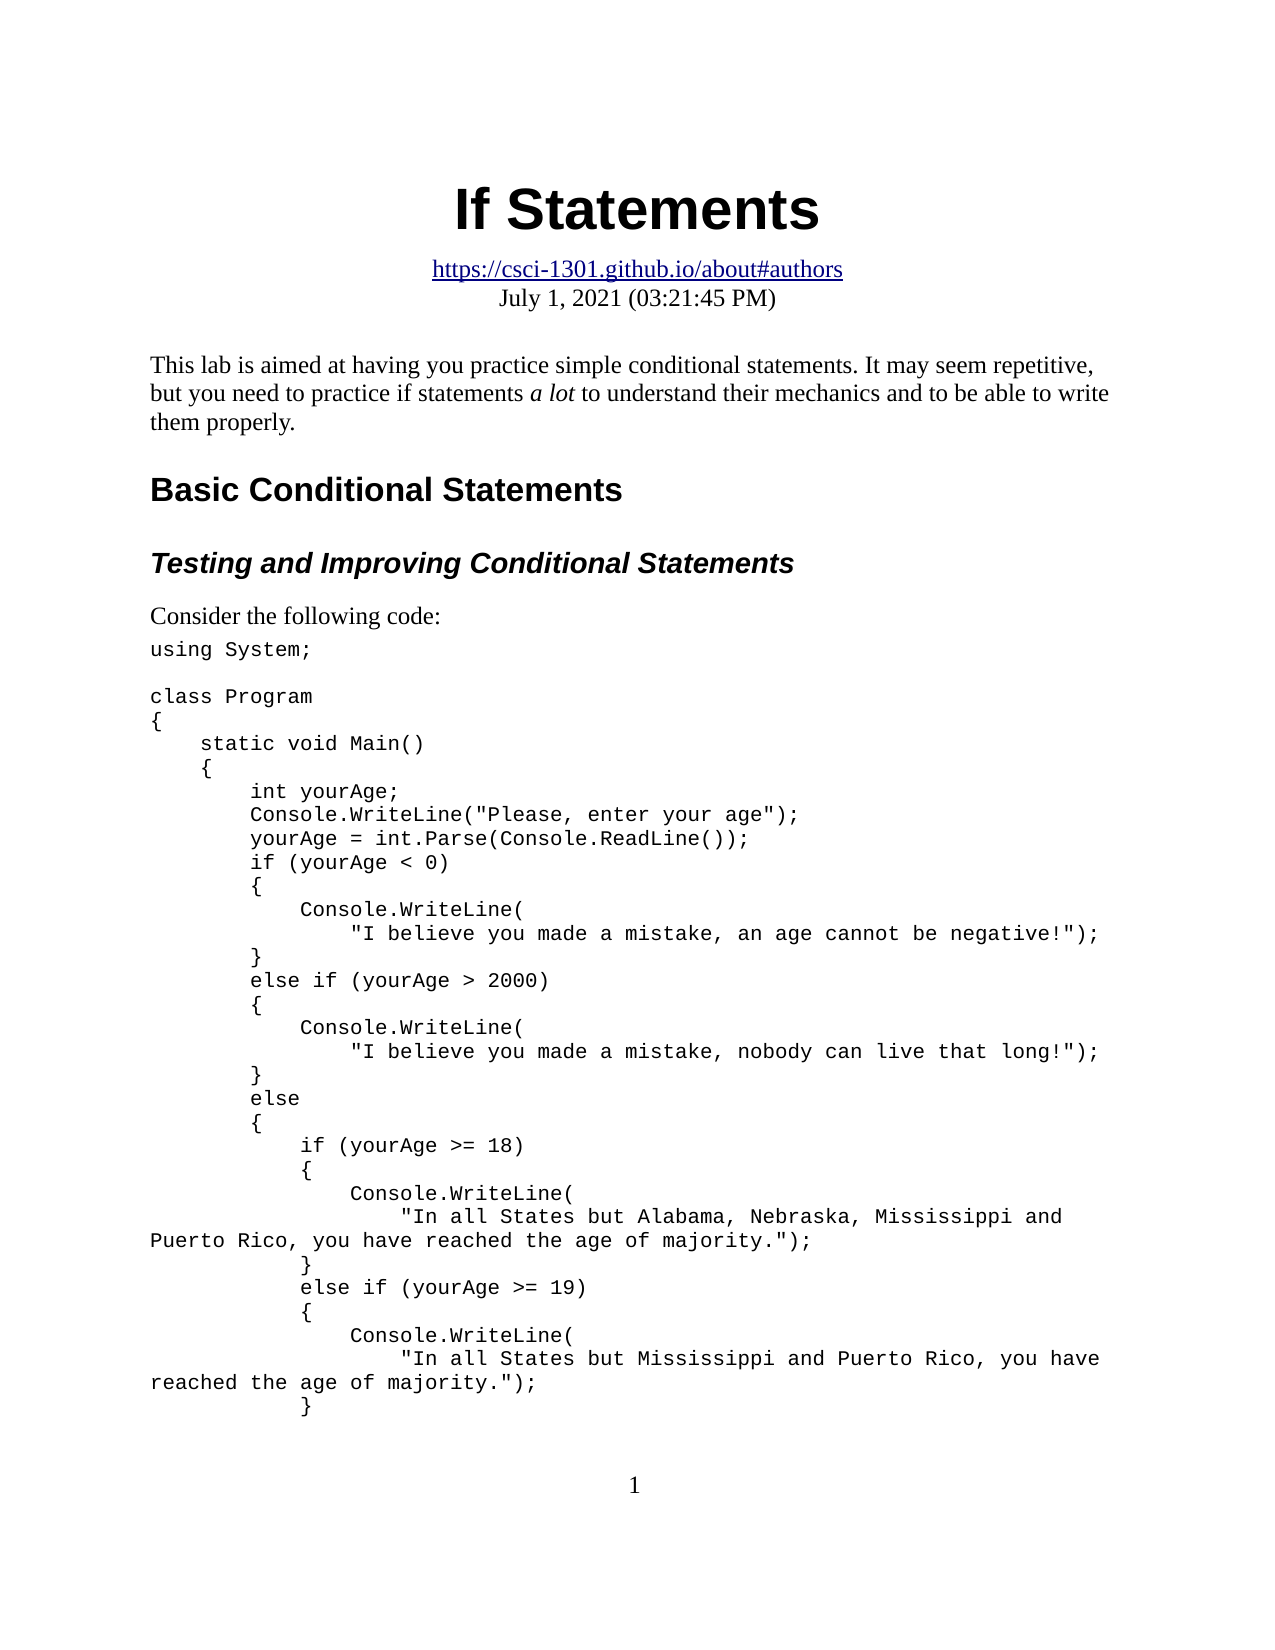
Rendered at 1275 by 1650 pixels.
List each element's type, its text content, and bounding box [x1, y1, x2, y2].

text } [150, 1396, 1125, 1419]
text if (yourAge >= 18) [150, 1135, 1125, 1159]
text } [150, 1064, 1125, 1088]
text "In all States but Alabama, Nebraska, Mississippi and Puerto Rico, you have reached the age of majority."); [150, 1206, 1125, 1254]
text Consider the following code: [150, 601, 1125, 630]
subtitle Basic Conditional Statements [150, 470, 1125, 509]
text { [150, 1301, 1125, 1324]
text int yourAge; [150, 781, 1125, 804]
text Console.WriteLine( [150, 899, 1125, 923]
text Console.WriteLine( [150, 1183, 1125, 1206]
text Console.WriteLine( [150, 1017, 1125, 1041]
text "I believe you made a mistake, an age cannot be negative!"); [150, 923, 1125, 946]
text { [150, 875, 1125, 899]
text Console.WriteLine("Please, enter your age"); [150, 804, 1125, 828]
text if (yourAge < 0) [150, 852, 1125, 875]
text https://csci-1301.github.io/about#authors [150, 254, 1125, 283]
text July 1, 2021 (03:21:45 PM) [150, 283, 1125, 312]
text yourAge = int.Parse(Console.ReadLine()); [150, 828, 1125, 852]
text } [150, 946, 1125, 970]
text else if (yourAge >= 19) [150, 1277, 1125, 1301]
text "I believe you made a mistake, nobody can live that long!"); [150, 1041, 1125, 1064]
text else [150, 1088, 1125, 1112]
text Console.WriteLine( [150, 1324, 1125, 1348]
text using System; [150, 639, 1125, 662]
text { [150, 710, 1125, 733]
subtitle Testing and Improving Conditional Statements [150, 546, 1125, 580]
text static void Main() [150, 733, 1125, 757]
text else if (yourAge > 2000) [150, 970, 1125, 993]
text This lab is aimed at having you practice simple conditional statements. It may seem repetitive, but you need to practice if statements a lot to understand their mechanics and to be able to write them properly. [150, 350, 1125, 436]
title If Statements [150, 175, 1125, 242]
text "In all States but Mississippi and Puerto Rico, you have reached the age of majority."); [150, 1348, 1125, 1396]
text } [150, 1254, 1125, 1277]
text class Program [150, 686, 1125, 710]
text { [150, 1112, 1125, 1135]
text { [150, 993, 1125, 1017]
text { [150, 1159, 1125, 1183]
text { [150, 757, 1125, 781]
